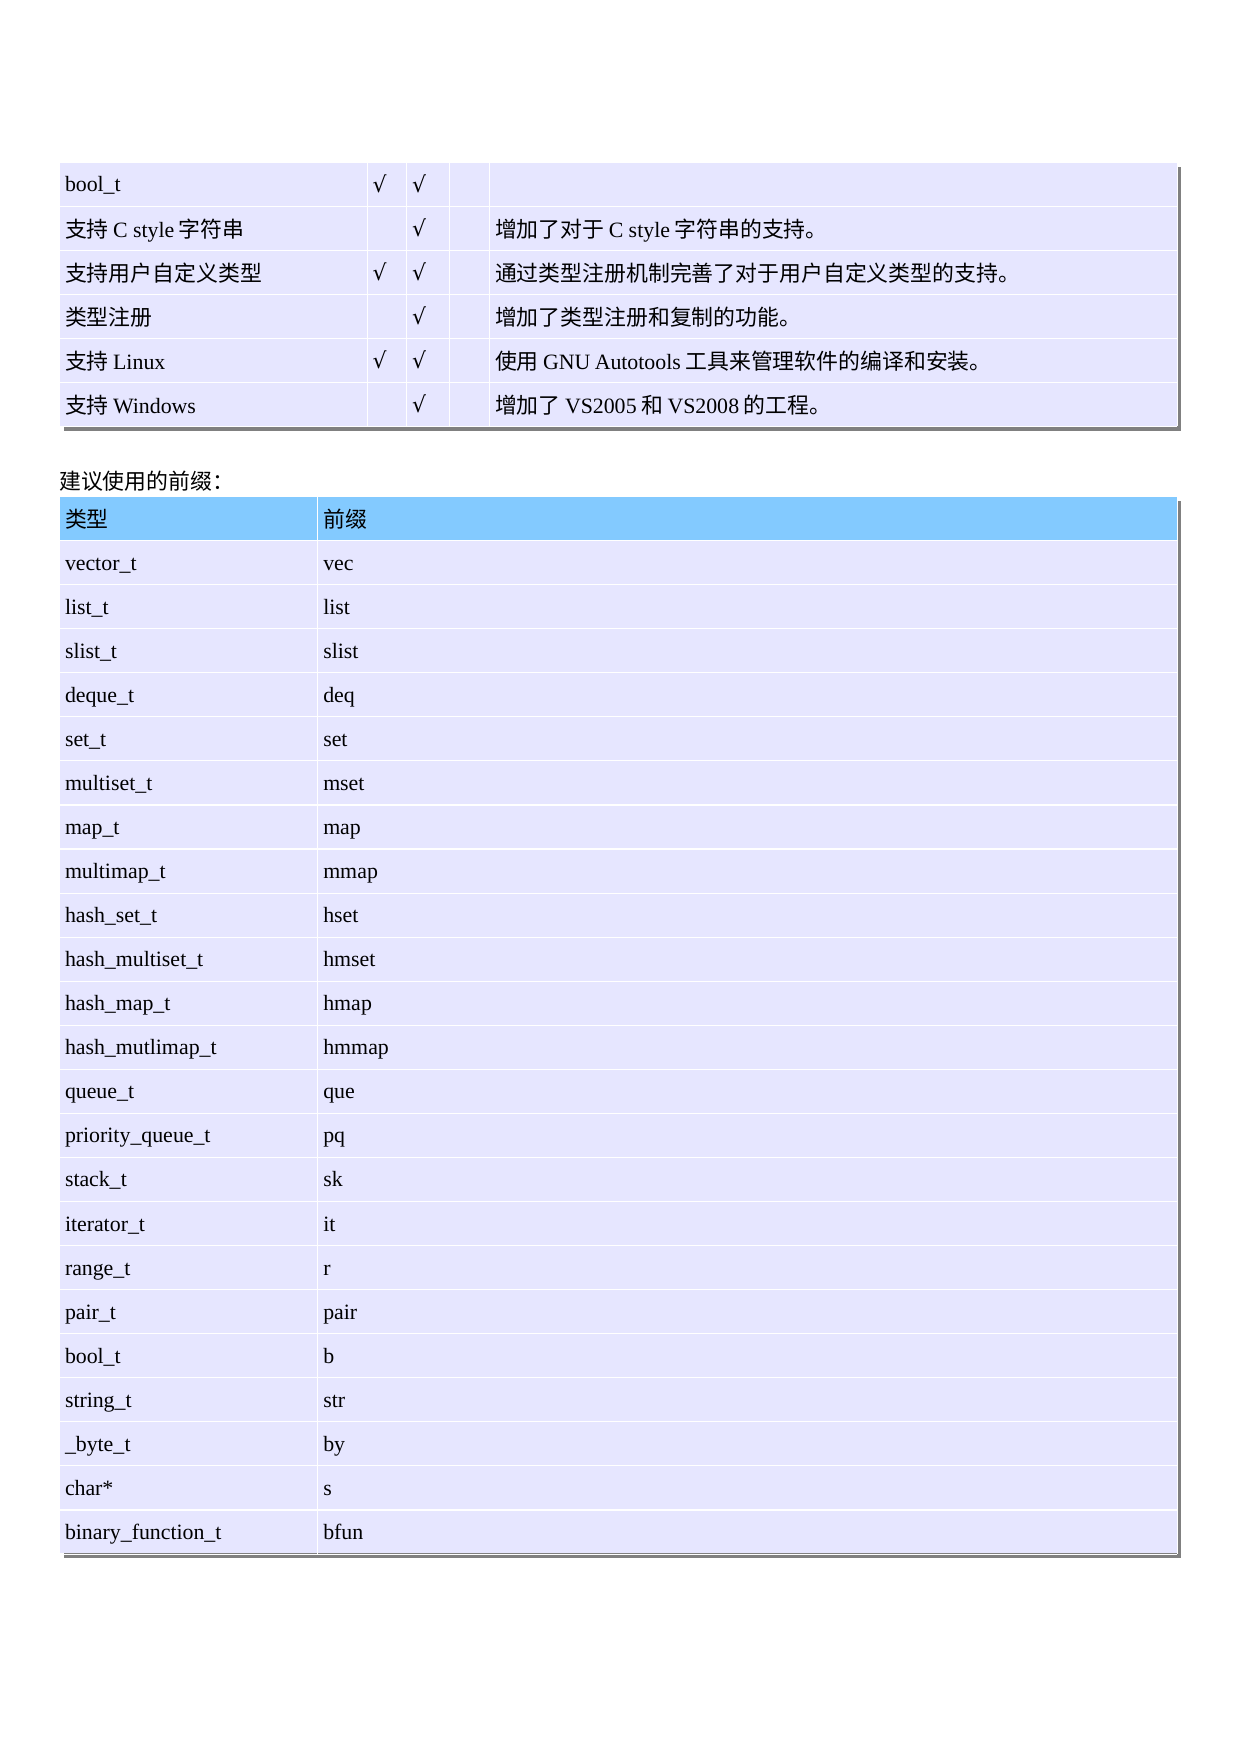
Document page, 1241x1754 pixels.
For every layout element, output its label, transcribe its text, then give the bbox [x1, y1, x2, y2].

table_cell 支持用户自定义类型 [60, 251, 367, 294]
table_cell str [318, 1378, 1177, 1421]
table_cell pair [318, 1290, 1177, 1333]
table_cell [450, 295, 489, 338]
table_cell √ [407, 207, 449, 250]
table_cell vector_t [60, 541, 317, 584]
table_cell hmap [318, 982, 1177, 1025]
table_cell set [318, 717, 1177, 760]
table_cell hmset [318, 938, 1177, 981]
table_cell [450, 163, 489, 206]
table_cell _byte_t [60, 1422, 317, 1465]
table_cell √ [407, 383, 449, 426]
table_cell deq [318, 673, 1177, 716]
table_cell list_t [60, 585, 317, 628]
table_cell r [318, 1246, 1177, 1289]
table_cell √ [407, 339, 449, 382]
table_cell map_t [60, 806, 317, 848]
table_cell 增加了对于C style字符串的支持。 [490, 207, 1177, 250]
table_cell [368, 383, 406, 426]
table_cell [490, 163, 1177, 206]
table_cell que [318, 1070, 1177, 1113]
table_cell hash_set_t [60, 894, 317, 937]
table_cell √ [368, 251, 406, 294]
table_cell pq [318, 1114, 1177, 1157]
table_cell [450, 383, 489, 426]
table_cell priority_queue_t [60, 1114, 317, 1157]
table_cell bool_t [60, 163, 367, 206]
table_cell map [318, 806, 1177, 848]
table_cell binary_function_t [60, 1511, 317, 1553]
table_cell multiset_t [60, 761, 317, 804]
table_cell 类型注册 [60, 295, 367, 338]
table_cell iterator_t [60, 1202, 317, 1245]
table_cell it [318, 1202, 1177, 1245]
table_cell 增加了VS2005和VS2008的工程。 [490, 383, 1177, 426]
table_cell 支持Windows [60, 383, 367, 426]
table_cell √ [368, 339, 406, 382]
table_cell pair_t [60, 1290, 317, 1333]
table_cell mset [318, 761, 1177, 804]
table_cell set_t [60, 717, 317, 760]
table_cell vec [318, 541, 1177, 584]
table_cell [450, 339, 489, 382]
table_cell list [318, 585, 1177, 628]
table_cell multimap_t [60, 850, 317, 893]
table_cell √ [407, 251, 449, 294]
table_cell 支持Linux [60, 339, 367, 382]
table_cell hset [318, 894, 1177, 937]
text 建议使用的前缀： [59, 463, 1181, 496]
table_cell 支持C style字符串 [60, 207, 367, 250]
table_cell string_t [60, 1378, 317, 1421]
table_cell [368, 295, 406, 338]
table_cell queue_t [60, 1070, 317, 1113]
table_cell hash_multiset_t [60, 938, 317, 981]
table_header 前缀 [318, 497, 1177, 540]
table_cell stack_t [60, 1158, 317, 1201]
table_cell hmmap [318, 1026, 1177, 1069]
table_cell √ [368, 163, 406, 206]
table_cell bool_t [60, 1334, 317, 1377]
table_cell [450, 207, 489, 250]
table_cell slist_t [60, 629, 317, 672]
table_cell bfun [318, 1511, 1177, 1553]
table_cell slist [318, 629, 1177, 672]
table_cell √ [407, 295, 449, 338]
table_cell 通过类型注册机制完善了对于用户自定义类型的支持。 [490, 251, 1177, 294]
table_cell [450, 251, 489, 294]
table_cell range_t [60, 1246, 317, 1289]
table_cell mmap [318, 850, 1177, 893]
table_header 类型 [60, 497, 317, 540]
table_cell hash_mutlimap_t [60, 1026, 317, 1069]
table_cell by [318, 1422, 1177, 1465]
table_cell deque_t [60, 673, 317, 716]
table_cell √ [407, 163, 449, 206]
table_cell 增加了类型注册和复制的功能。 [490, 295, 1177, 338]
table_cell 使用GNU Autotools工具来管理软件的编译和安装。 [490, 339, 1177, 382]
table_cell [368, 207, 406, 250]
table_cell hash_map_t [60, 982, 317, 1025]
table_cell b [318, 1334, 1177, 1377]
table_cell sk [318, 1158, 1177, 1201]
table_cell s [318, 1466, 1177, 1509]
table_cell char* [60, 1466, 317, 1509]
